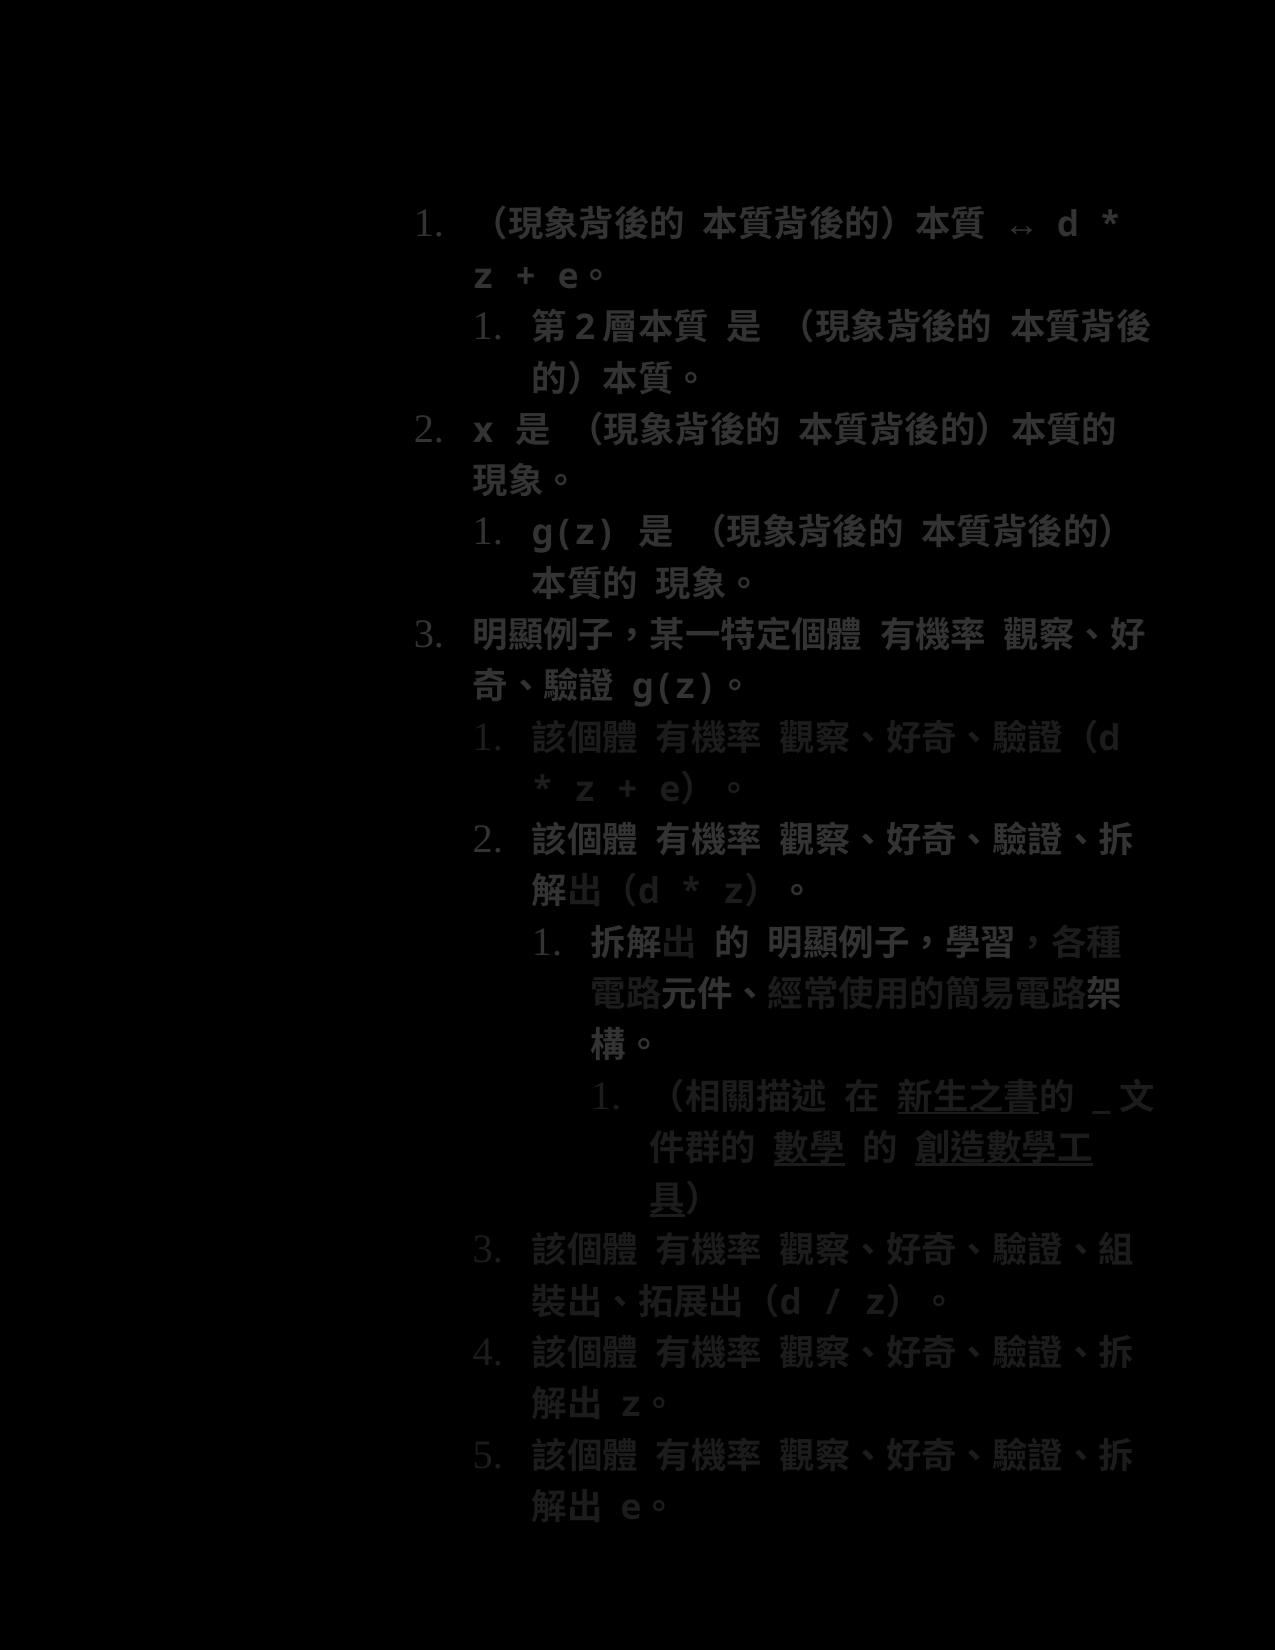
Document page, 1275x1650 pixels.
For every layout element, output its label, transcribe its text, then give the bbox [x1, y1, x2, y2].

list 第2層本質 是 （現象背後的 本質背後的）本質。 [472, 298, 1157, 401]
list 明顯例子，某一特定個體 有機率 觀察、好奇、驗證 g(z)。 [413, 606, 1157, 709]
list 該個體 有機率 觀察、好奇、驗證、拆解出 z。 [472, 1324, 1157, 1427]
list （相關描述 在 新生之書的 _ 文件群的 數學 的 創造數學工具） [591, 1068, 1157, 1222]
list （現象背後的 本質背後的）本質 ↔ d * z + e。 [413, 196, 1157, 298]
list x 是 （現象背後的 本質背後的）本質的 現象。 [413, 401, 1157, 504]
list 該個體 有機率 觀察、好奇、驗證、拆解出 e。 [472, 1427, 1157, 1529]
list 該個體 有機率 觀察、好奇、驗證、拆解出（d * z）。 [472, 812, 1157, 914]
list 該個體 有機率 觀察、好奇、驗證（d * z + e）。 [472, 709, 1157, 812]
list g(z) 是 （現象背後的 本質背後的）本質的 現象。 [472, 504, 1157, 606]
list 該個體 有機率 觀察、好奇、驗證、組裝出、拓展出（d / z）。 [472, 1222, 1157, 1324]
list 拆解出 的 明顯例子，學習，各種 電路元件、經常使用的簡易電路架構。 [532, 914, 1157, 1068]
